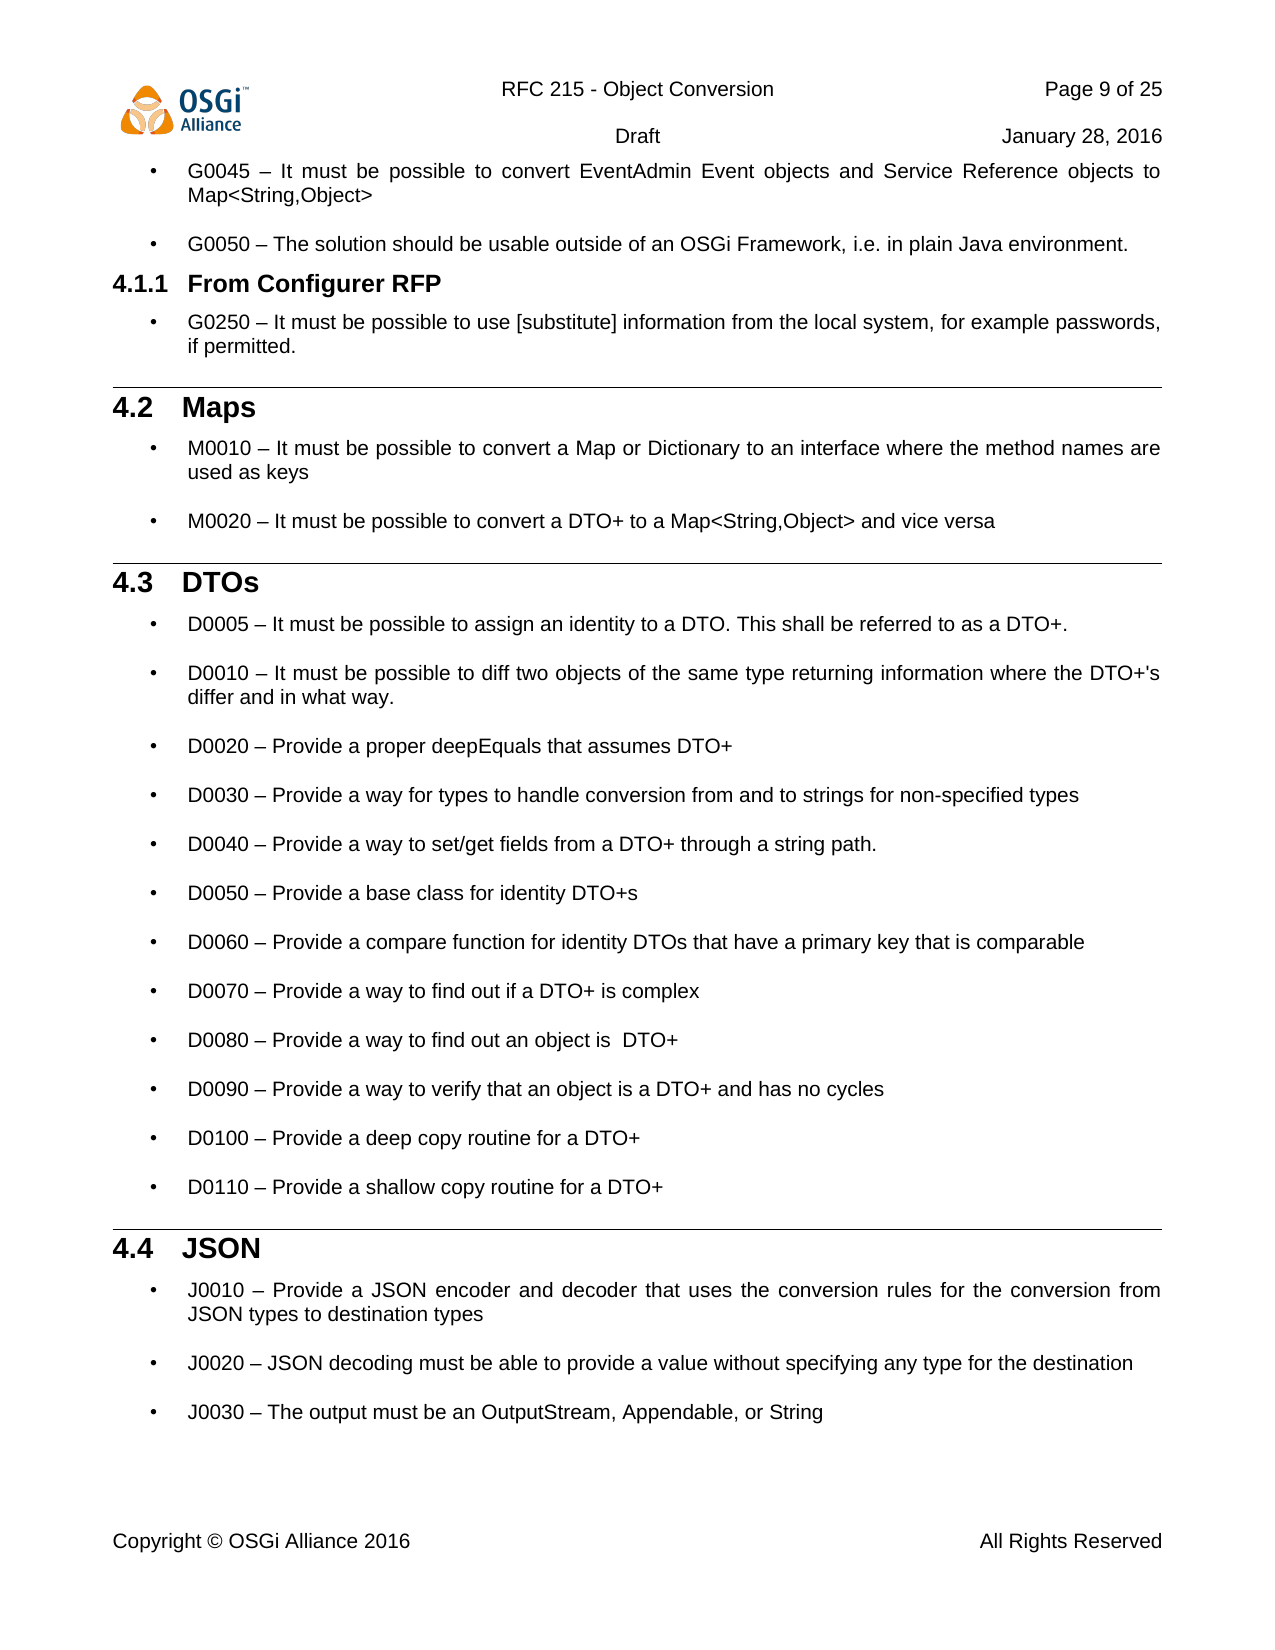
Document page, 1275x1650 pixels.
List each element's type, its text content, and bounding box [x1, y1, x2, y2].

subtitle JSON [112, 1230, 1162, 1265]
list D0090 – Provide a way to verify that an object is a DTO+ and has no cycles [150, 1077, 1162, 1101]
subtitle Maps [112, 388, 1162, 424]
list D0050 – Provide a base class for identity DTO+s [150, 881, 1162, 905]
list D0005 – It must be possible to assign an identity to a DTO. This shall be referred to as a DTO+. [150, 612, 1162, 636]
subtitle DTOs [112, 564, 1162, 599]
list M0020 – It must be possible to convert a DTO+ to a Map<String,Object> and vice versa [150, 509, 1162, 533]
list D0070 – Provide a way to find out if a DTO+ is complex [150, 979, 1162, 1003]
list J0020 – JSON decoding must be able to provide a value without specifying any type for the destination [150, 1351, 1162, 1375]
list J0010 – Provide a JSON encoder and decoder that uses the conversion rules for the conversion from JSON types to destination types [150, 1278, 1162, 1326]
list D0100 – Provide a deep copy routine for a DTO+ [150, 1126, 1162, 1150]
list G0045 – It must be possible to convert EventAdmin Event objects and Service Reference objects to Map<String,Object> [150, 159, 1162, 207]
list J0030 – The output must be an OutputStream, Appendable, or String [150, 1400, 1162, 1424]
list D0020 – Provide a proper deepEquals that assumes DTO+ [150, 734, 1162, 758]
subtitle From Configurer RFP [112, 268, 1162, 297]
list M0010 – It must be possible to convert a Map or Dictionary to an interface where the method names are used as keys [150, 436, 1162, 484]
list G0250 – It must be possible to use [substitute] information from the local system, for example passwords, if permitted. [150, 310, 1162, 358]
picture [113, 78, 257, 142]
list D0030 – Provide a way for types to handle conversion from and to strings for non-specified types [150, 783, 1162, 807]
list D0060 – Provide a compare function for identity DTOs that have a primary key that is comparable [150, 930, 1162, 954]
list D0010 – It must be possible to diff two objects of the same type returning information where the DTO+'s differ and in what way. [150, 661, 1162, 709]
list D0110 – Provide a shallow copy routine for a DTO+ [150, 1175, 1162, 1199]
list D0040 – Provide a way to set/get fields from a DTO+ through a string path. [150, 832, 1162, 856]
list D0080 – Provide a way to find out an object is DTO+ [150, 1028, 1162, 1052]
list G0050 – The solution should be usable outside of an OSGi Framework, i.e. in plain Java environment. [150, 232, 1162, 256]
